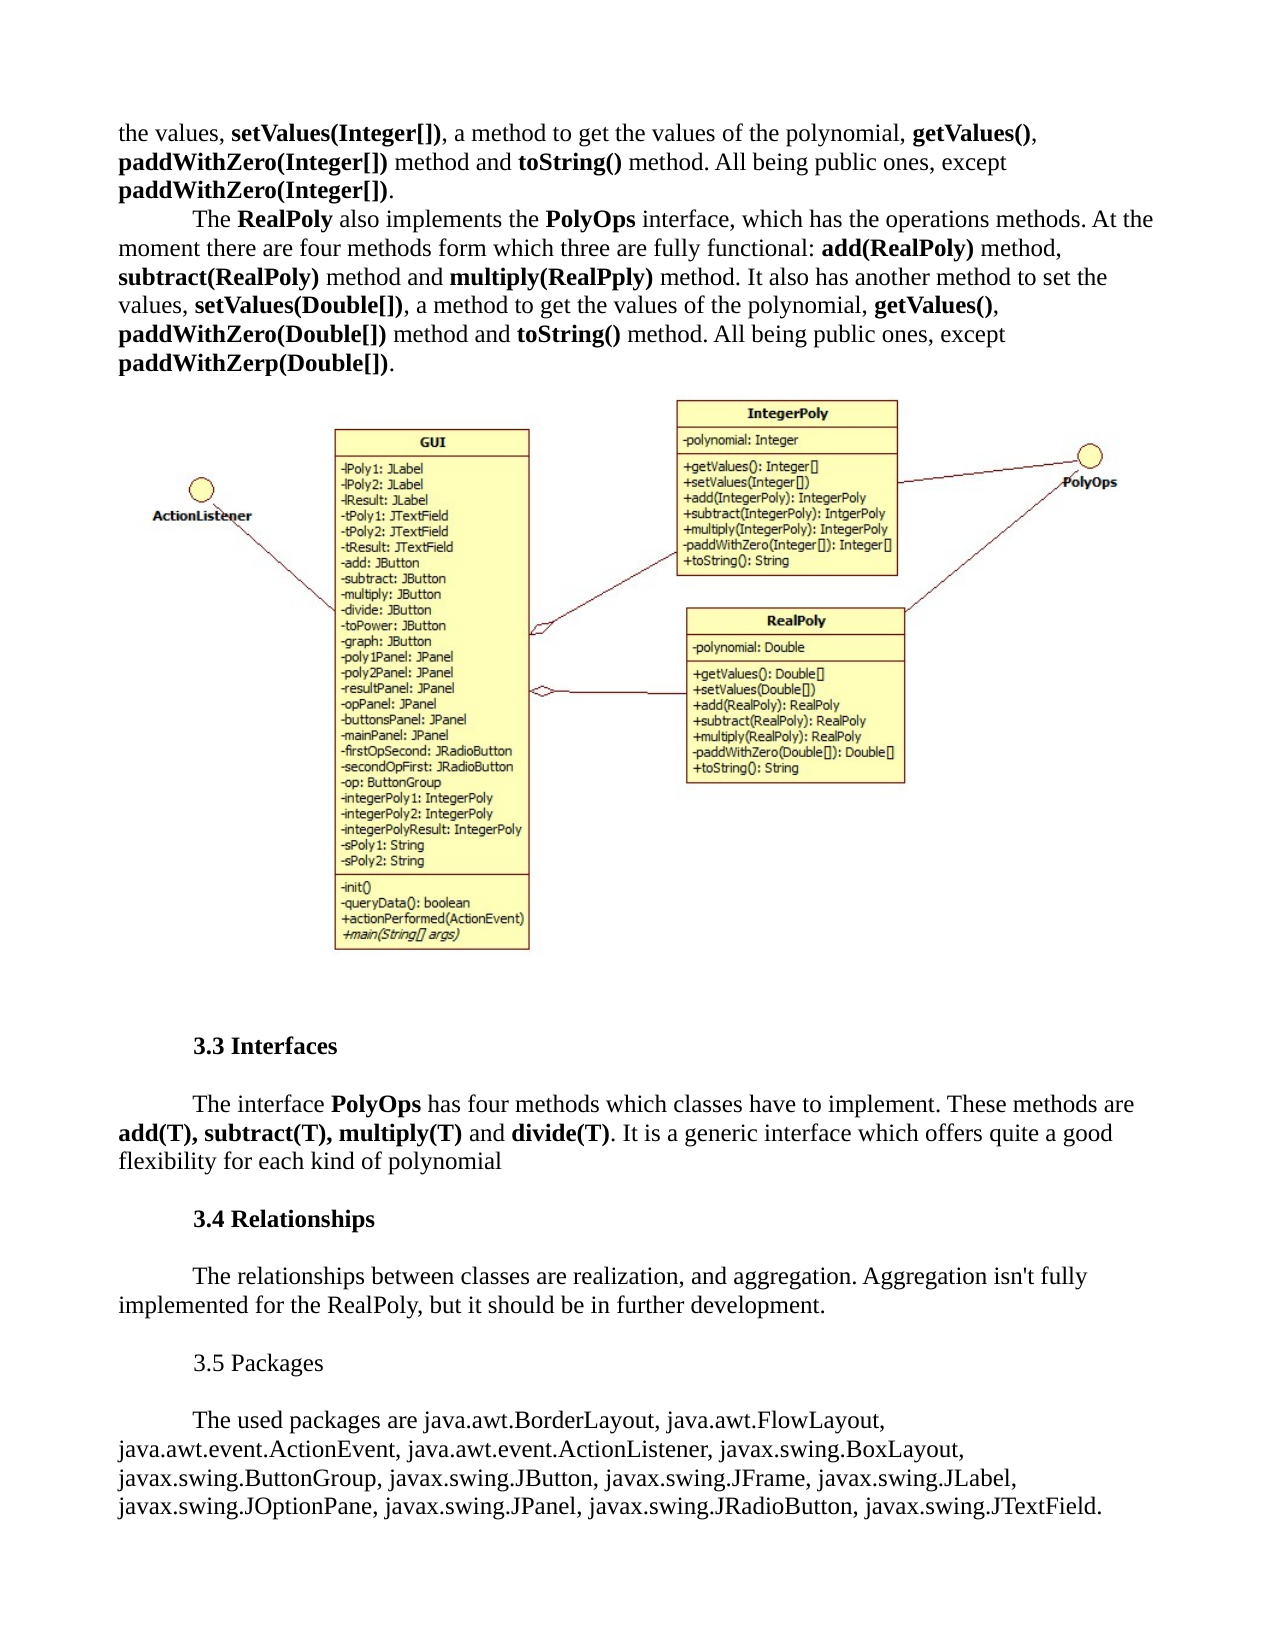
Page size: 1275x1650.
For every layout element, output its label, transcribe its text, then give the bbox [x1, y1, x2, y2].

text The used packages are java.awt.BorderLayout, java.awt.FlowLayout, java.awt.event.ActionEvent, java.awt.event.ActionListener, javax.swing.BoxLayout, javax.swing.ButtonGroup, javax.swing.JButton, javax.swing.JFrame, javax.swing.JLabel, javax.swing.JOptionPane, javax.swing.JPanel, javax.swing.JRadioButton, javax.swing.JTextField. [118, 1405, 1157, 1520]
picture [118, 376, 1157, 974]
text the values, setValues(Integer[]), a method to get the values of the polynomial, getValues(), paddWithZero(Integer[]) method and toString() method. All being public ones, except paddWithZero(Integer[]). [118, 118, 1157, 204]
text The relationships between classes are realization, and aggregation. Aggregation isn't fully implemented for the RealPoly, but it should be in further development. [118, 1261, 1157, 1319]
list Interfaces [193, 1031, 1157, 1060]
text The RealPoly also implements the PolyOps interface, which has the operations methods. At the moment there are four methods form which three are fully functional: add(RealPoly) method, subtract(RealPoly) method and multiply(RealPply) method. It also has another method to set the values, setValues(Double[]), a method to get the values of the polynomial, getValues(), paddWithZero(Double[]) method and toString() method. All being public ones, except paddWithZerp(Double[]). [118, 204, 1157, 376]
text The interface PolyOps has four methods which classes have to implement. These methods are add(T), subtract(T), multiply(T) and divide(T). It is a generic interface which offers quite a good flexibility for each kind of polynomial [118, 1089, 1157, 1175]
list Relationships [193, 1204, 1157, 1233]
list Packages [193, 1348, 1157, 1376]
